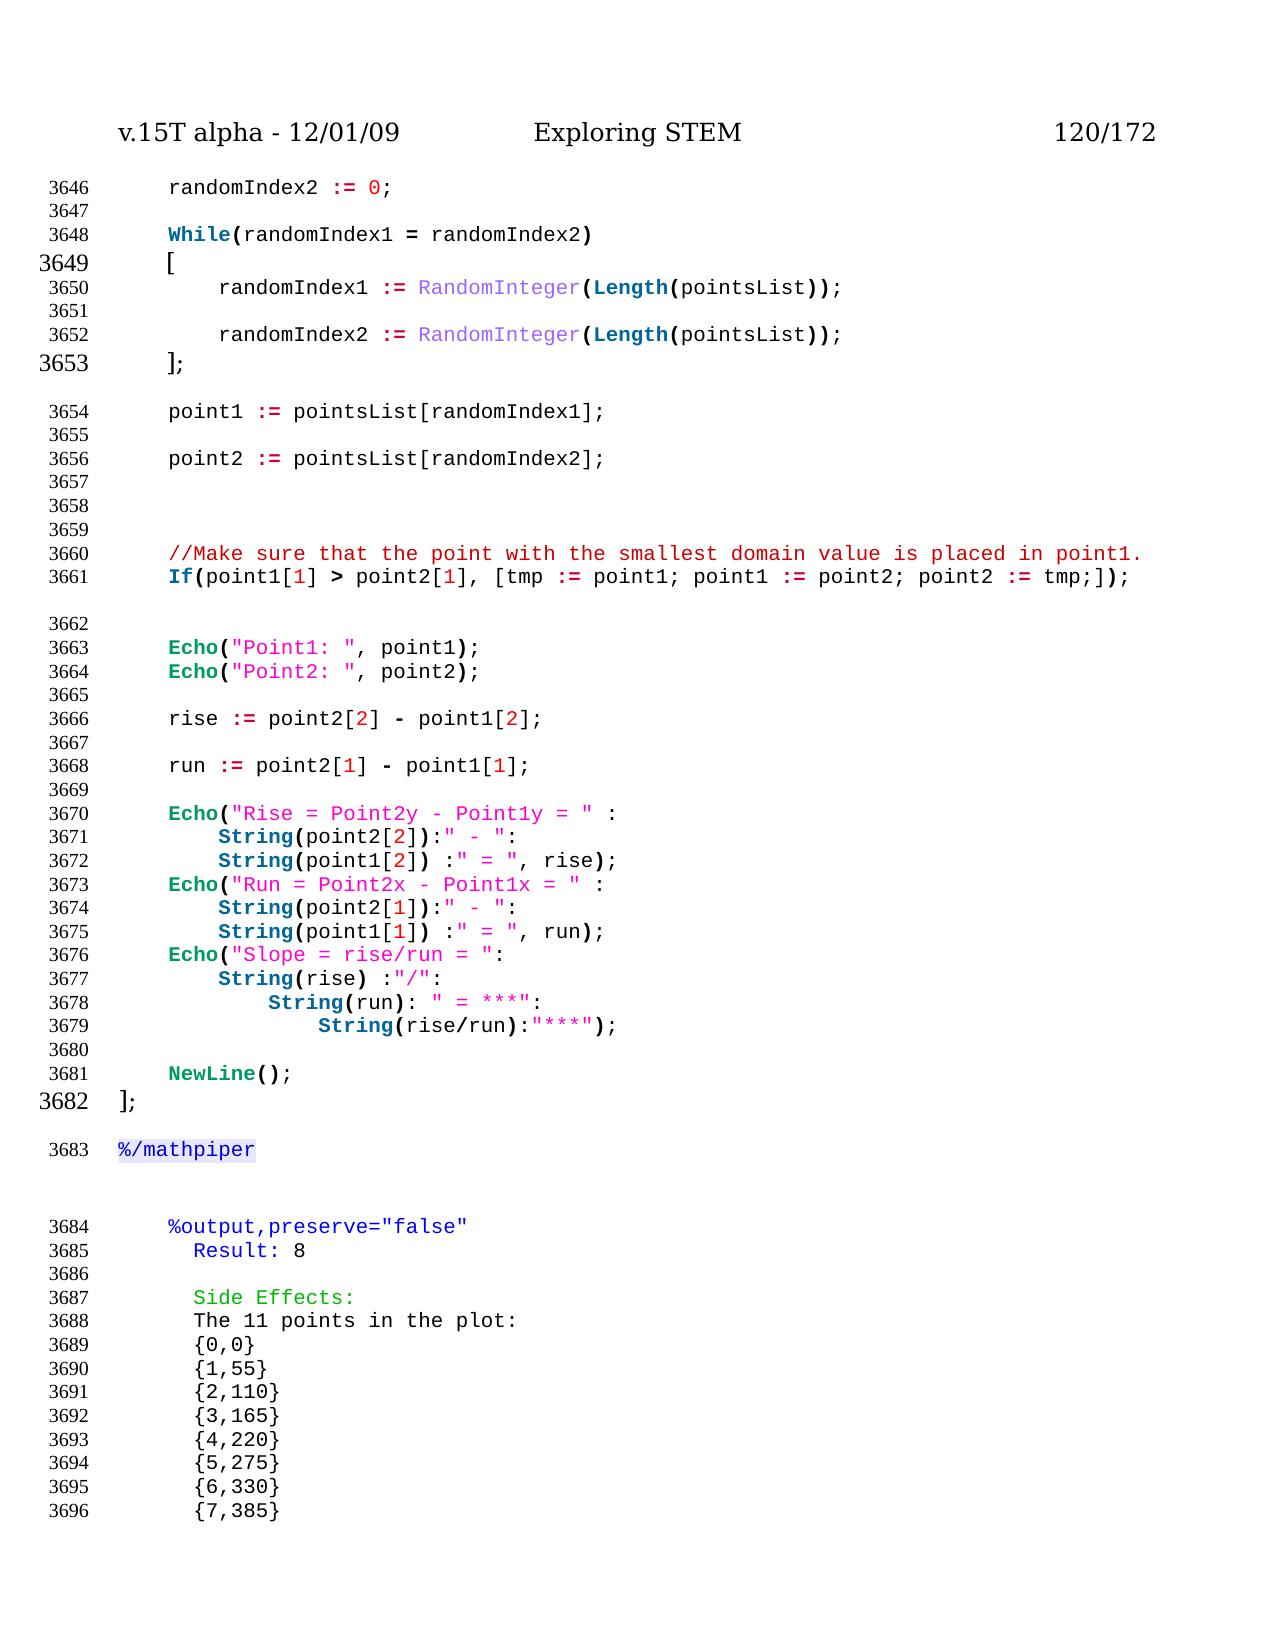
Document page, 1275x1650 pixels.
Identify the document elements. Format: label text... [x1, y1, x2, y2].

text Echo("Point1: ", point1); [118, 637, 1157, 661]
text String(point2[1]):" - ": [118, 897, 1157, 921]
text String(run): " = ***": [118, 992, 1157, 1015]
text {6,330} [118, 1476, 1157, 1500]
text String(point1[2]) :" = ", rise); [118, 850, 1157, 873]
text NewLine(); [118, 1063, 1157, 1086]
text Echo("Slope = rise/run = ": [118, 944, 1157, 968]
text run := point2[1] - point1[1]; [118, 755, 1157, 779]
text {2,110} [118, 1381, 1157, 1405]
text String(point2[2]):" - ": [118, 826, 1157, 850]
text %/mathpiper [118, 1139, 1157, 1163]
text point2 := pointsList[randomIndex2]; [118, 448, 1157, 472]
text If(point1[1] > point2[1], [tmp := point1; point1 := point2; point2 := tmp;]); [118, 566, 1157, 590]
text randomIndex1 := RandomInteger(Length(pointsList)); [118, 277, 1157, 301]
text ]; [118, 1086, 1157, 1116]
text Echo("Point2: ", point2); [118, 661, 1157, 684]
text rise := point2[2] - point1[2]; [118, 708, 1157, 732]
text point1 := pointsList[randomIndex1]; [118, 401, 1157, 424]
text {3,165} [118, 1405, 1157, 1429]
text String(point1[1]) :" = ", run); [118, 921, 1157, 944]
text Result: 8 [118, 1239, 1157, 1263]
text The 11 points in the plot: [118, 1311, 1157, 1334]
text ]; [118, 348, 1157, 377]
text String(rise/run):"***"); [118, 1015, 1157, 1039]
text Echo("Rise = Point2y - Point1y = " : [118, 803, 1157, 826]
text {5,275} [118, 1452, 1157, 1476]
text {4,220} [118, 1429, 1157, 1452]
text While(randomIndex1 = randomIndex2) [118, 224, 1157, 248]
text //Make sure that the point with the smallest domain value is placed in point1. [118, 542, 1157, 566]
text {1,55} [118, 1358, 1157, 1381]
text {7,385} [118, 1500, 1157, 1523]
text [ [118, 248, 1157, 277]
text {0,0} [118, 1334, 1157, 1358]
text randomIndex2 := RandomInteger(Length(pointsList)); [118, 324, 1157, 348]
text Side Effects: [118, 1287, 1157, 1311]
text Echo("Run = Point2x - Point1x = " : [118, 873, 1157, 897]
text randomIndex2 := 0; [118, 177, 1157, 200]
text %output,preserve="false" [118, 1216, 1157, 1239]
text String(rise) :"/": [118, 968, 1157, 992]
